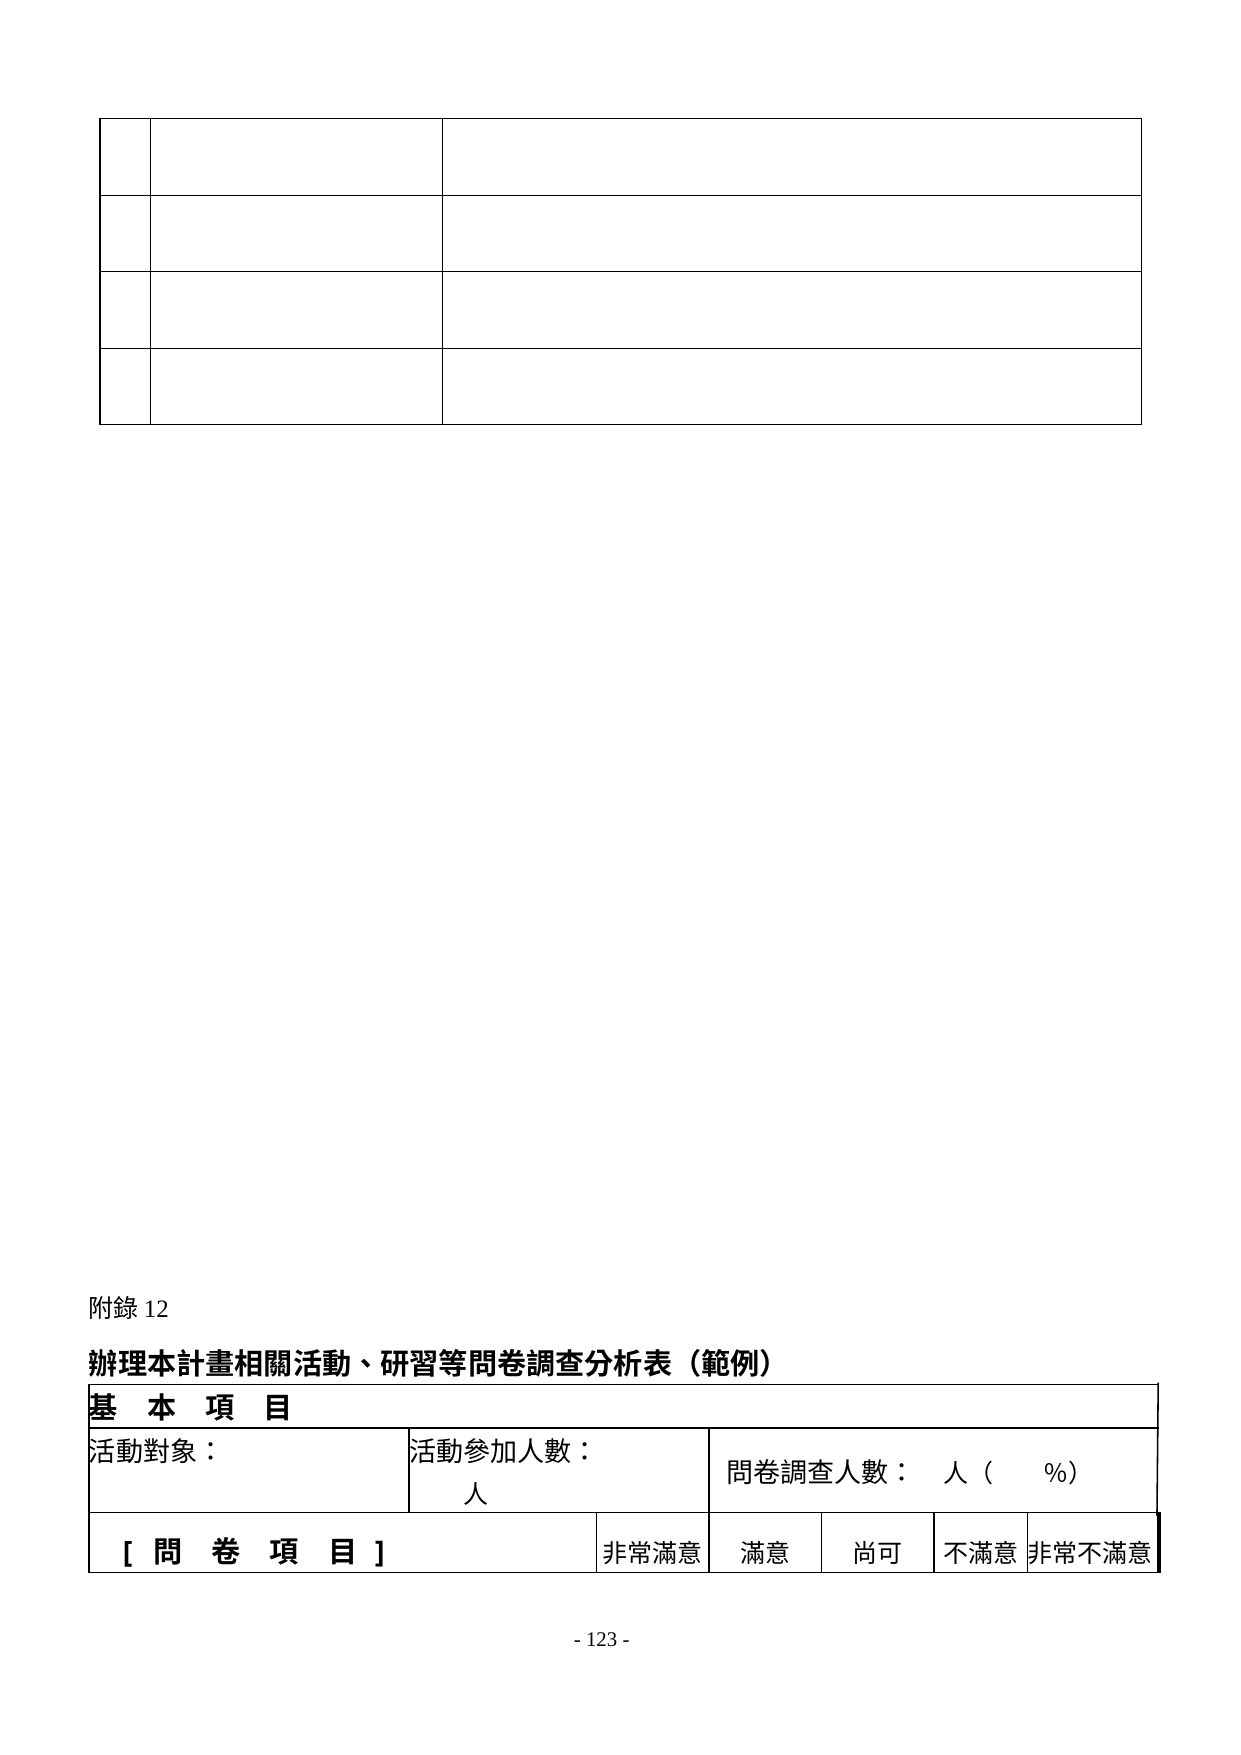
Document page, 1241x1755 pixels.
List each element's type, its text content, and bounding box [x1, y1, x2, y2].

table_cell [151, 272, 442, 348]
table_cell [101, 196, 150, 271]
text 附錄12 [89, 1288, 1152, 1325]
table_cell [101, 119, 150, 195]
table_cell 問卷調查人數： 人（ ％） [710, 1429, 1157, 1512]
table_cell 尚可 [822, 1513, 933, 1572]
table_cell 非常不滿意 [1028, 1513, 1157, 1572]
table_cell [151, 196, 442, 271]
table_cell [151, 349, 442, 424]
table_cell [443, 196, 1141, 271]
table_cell 活動對象： [90, 1429, 408, 1512]
table_cell [101, 272, 150, 348]
table_cell 非常滿意 [597, 1513, 708, 1572]
table_cell [101, 349, 150, 424]
table_cell [443, 349, 1141, 424]
table_cell [443, 119, 1141, 195]
table_cell 不滿意 [935, 1513, 1027, 1572]
text 辦理本計畫相關活動、研習等問卷調查分析表（範例） [89, 1338, 1152, 1384]
table_cell [443, 272, 1141, 348]
table_cell [ 問 卷 項 目 ] [90, 1513, 596, 1572]
table_cell 活動參加人數： 人 [410, 1429, 708, 1512]
table_header 基 本 項 目 [90, 1385, 1157, 1427]
table_cell [151, 119, 442, 195]
table_cell 滿意 [710, 1513, 821, 1572]
